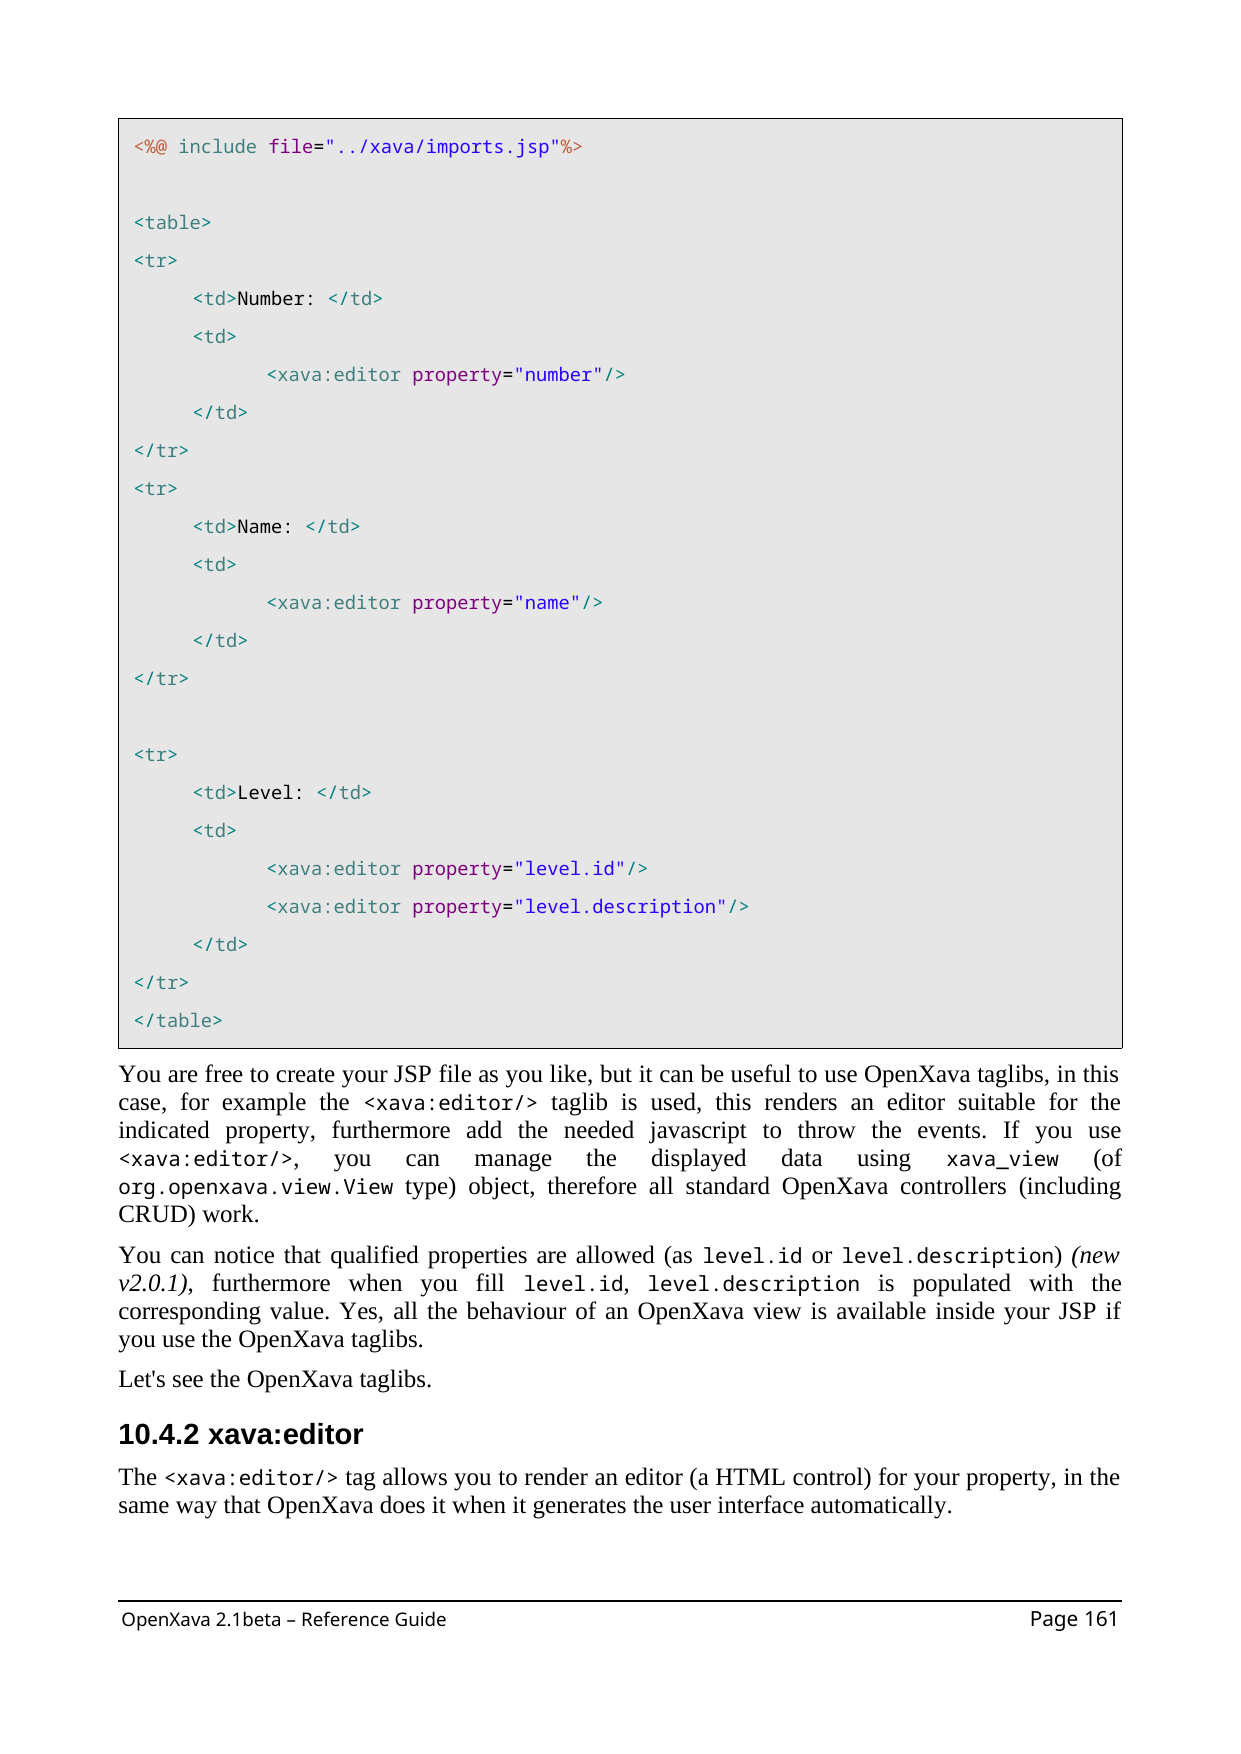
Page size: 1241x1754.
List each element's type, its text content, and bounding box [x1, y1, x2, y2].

text You can notice that qualified properties are allowed (as level.id or level.description) (new v2.0.1), furthermore when you fill level.id, level.description is populated with the corresponding value. Yes, all the behaviour of an OpenXava view is available inside your JSP if you use the OpenXava taglibs. [118, 1241, 1122, 1353]
text </tr> [119, 650, 1122, 688]
text <tr> [119, 726, 1122, 764]
text </td> [119, 384, 1122, 422]
text <tr> [119, 460, 1122, 498]
text <%@ include file="../xava/imports.jsp"%> [119, 119, 1122, 156]
text <td>Name: </td> [119, 498, 1122, 536]
text <td> [119, 308, 1122, 346]
text </tr> [119, 954, 1122, 993]
subtitle xava:editor [118, 1418, 1122, 1451]
text </tr> [119, 422, 1122, 460]
text <table> [119, 194, 1122, 232]
text </td> [119, 917, 1122, 954]
text </td> [119, 612, 1122, 650]
text Let's see the OpenXava taglibs. [118, 1365, 1122, 1393]
text <xava:editor property="level.id"/> [119, 841, 1122, 878]
text The <xava:editor/> tag allows you to render an editor (a HTML control) for your property, in the same way that OpenXava does it when it generates the user interface automatically. [118, 1463, 1122, 1519]
text You are free to create your JSP file as you like, but it can be useful to use OpenXava taglibs, in this case, for example the <xava:editor/> taglib is used, this renders an editor suitable for the indicated property, furthermore add the needed javascript to throw the events. If you use <xava:editor/>, you can manage the displayed data using xava_view (of org.openxava.view.View type) object, therefore all standard OpenXava controllers (including CRUD) work. [118, 1060, 1122, 1228]
text <td>Level: </td> [119, 764, 1122, 802]
text <td> [119, 802, 1122, 841]
text <td> [119, 536, 1122, 574]
text <xava:editor property="name"/> [119, 574, 1122, 612]
text <xava:editor property="level.description"/> [119, 878, 1122, 917]
text <xava:editor property="number"/> [119, 346, 1122, 384]
text </table> [119, 993, 1122, 1048]
text <td>Number: </td> [119, 270, 1122, 308]
text <tr> [119, 232, 1122, 270]
